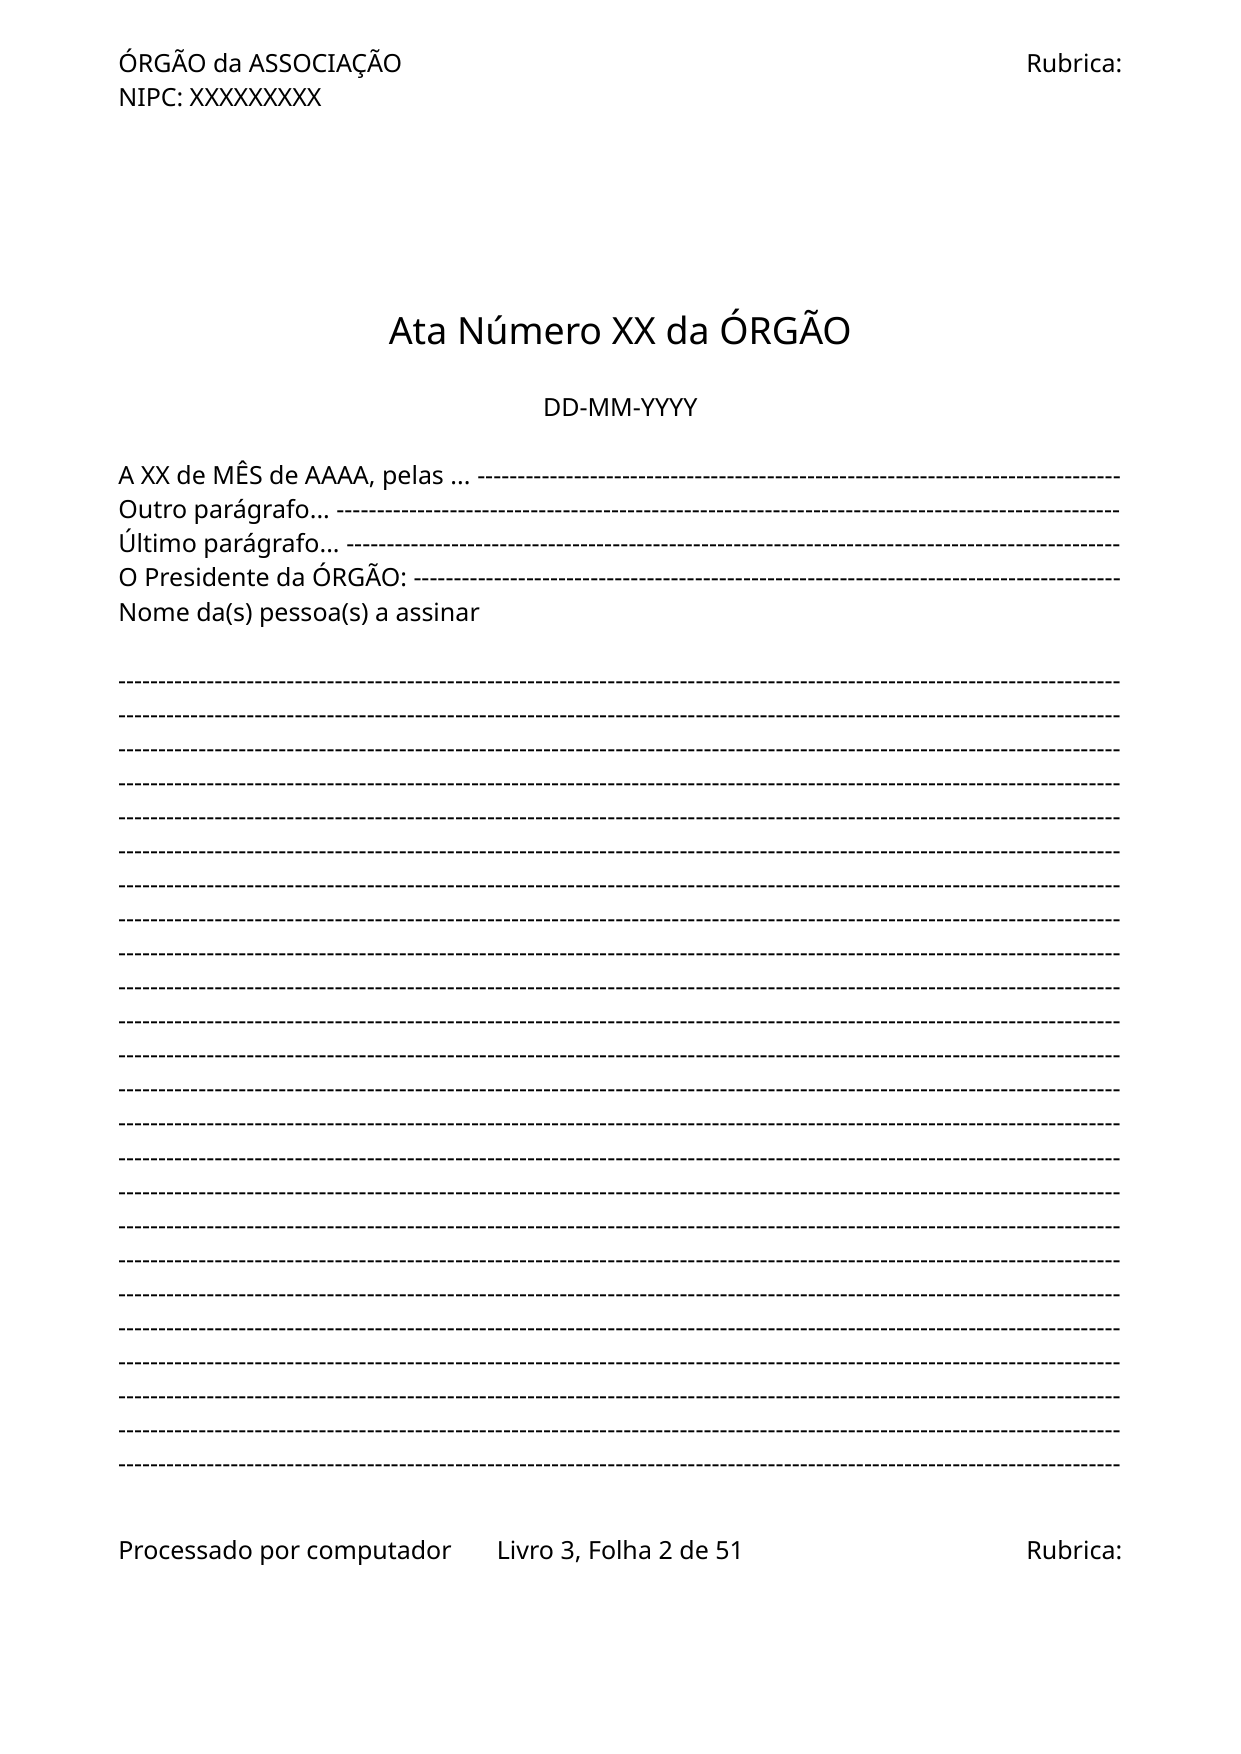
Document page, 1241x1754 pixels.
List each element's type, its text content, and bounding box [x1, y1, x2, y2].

text O Presidente da ÓRGÃO: [118, 560, 1122, 594]
text A XX de MÊS de AAAA, pelas ... [118, 458, 1122, 492]
text Nome da(s) pessoa(s) a assinar [118, 594, 1122, 628]
text Ata Número XX da ÓRGÃO [118, 305, 1122, 356]
text DD-MM-YYYY [118, 390, 1122, 424]
text Outro parágrafo... [118, 492, 1122, 526]
text Último parágrafo... [118, 526, 1122, 560]
